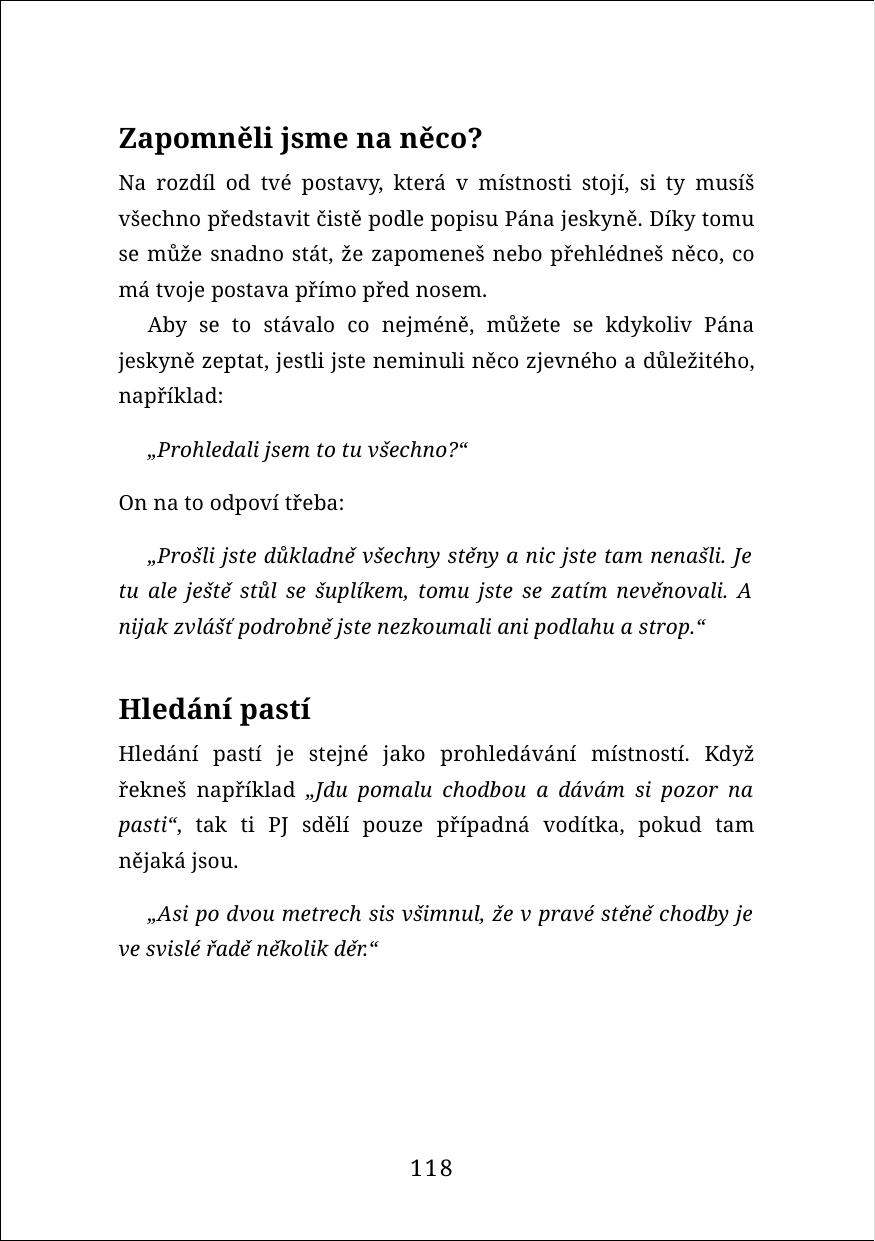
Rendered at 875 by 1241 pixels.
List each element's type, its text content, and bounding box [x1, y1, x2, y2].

text On na to odpoví třeba: [118, 488, 756, 516]
text „Prohledali jsem to tu všechno?“ [118, 435, 756, 463]
subtitle Zapomněli jsme na něco? [118, 118, 756, 157]
text Hledání pastí je stejné jako prohledávání místností. Když řekneš například „Jdu pomalu chodbou a dávám si pozor na pasti“, tak ti PJ sdělí pouze případná vodítka, pokud tam nějaká jsou. [118, 739, 756, 874]
text „Prošli jste důkladně všechny stěny a nic jste tam nenašli. Je tu ale ještě stůl se šuplíkem, tomu jste se zatím nevěnovali. A nijak zvlášť podrobně jste nezkoumali ani podlahu a strop.“ [118, 541, 756, 641]
text „Asi po dvou metrech sis všimnul, že v pravé stěně chodby je ve svislé řadě několik děr.“ [118, 899, 756, 963]
subtitle Hledání pastí [118, 689, 756, 727]
text Na rozdíl od tvé postavy, která v místnosti stojí, si ty musíš všechno představit čistě podle popisu Pána jeskyně. Díky tomu se může snadno stát, že zapomeneš nebo přehlédneš něco, co má tvoje postava přímo před nosem. Aby se to stávalo co nejméně, můžete se kdykoliv Pána jeskyně zeptat, jestli jste neminuli něco zjevného a důležitého, například: [118, 168, 756, 410]
